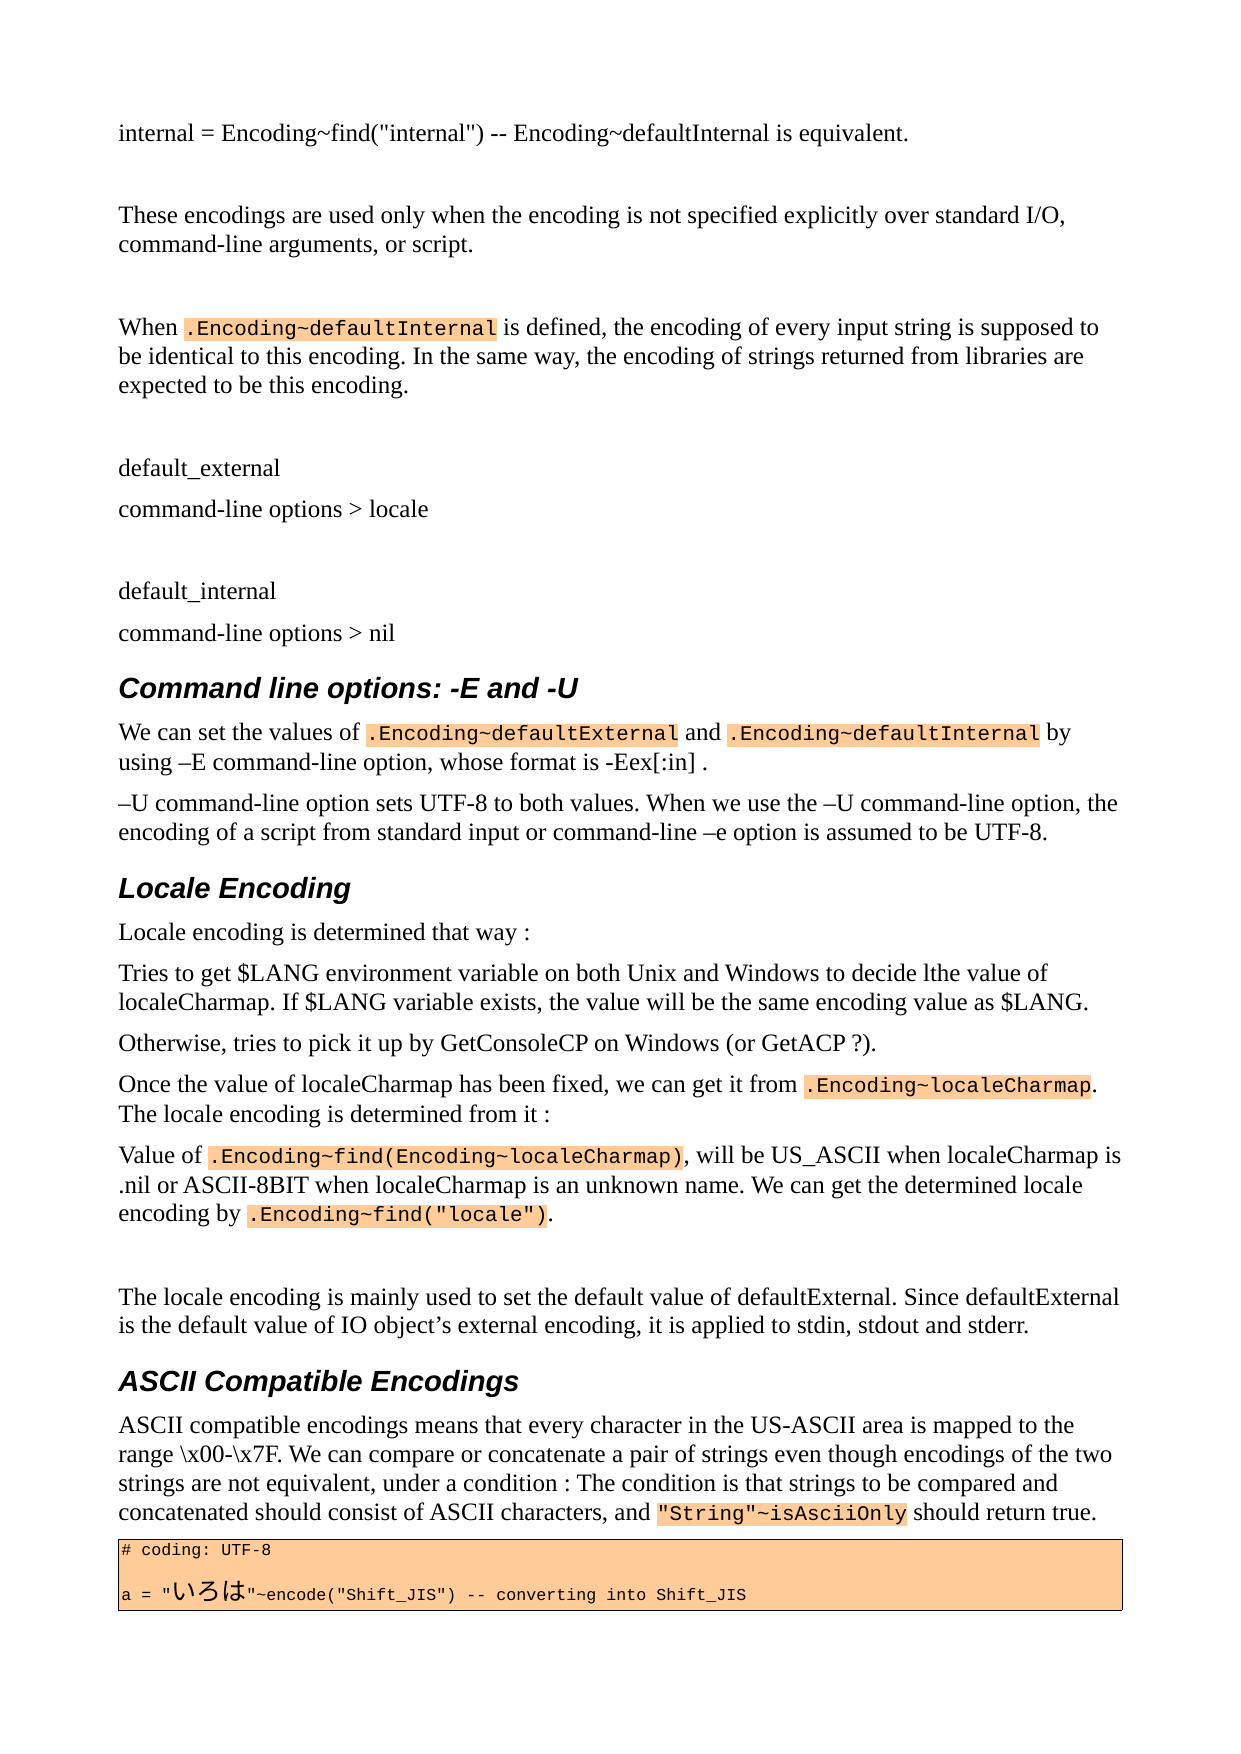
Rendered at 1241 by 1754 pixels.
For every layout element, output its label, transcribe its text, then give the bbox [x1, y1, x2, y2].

subtitle ASCII Compatible Encodings [118, 1364, 1122, 1398]
text These encodings are used only when the encoding is not specified explicitly over standard I/O, command-line arguments, or script. [118, 201, 1122, 258]
text internal = Encoding~find("internal") -- Encoding~defaultInternal is equivalent. [118, 118, 1122, 147]
text # coding: UTF-8 [119, 1540, 1122, 1561]
text Tries to get $LANG environment variable on both Unix and Windows to decide lthe value of localeCharmap. If $LANG variable exists, the value will be the same encoding value as $LANG. [118, 958, 1122, 1016]
text –U command-line option sets UTF-8 to both values. When we use the –U command-line option, the encoding of a script from standard input or command-line –e option is assumed to be UTF-8. [118, 788, 1122, 846]
text command-line options > nil [118, 618, 1122, 646]
text a = "いろは"~encode("Shift_JIS") -- converting into Shift_JIS [119, 1570, 1122, 1610]
text ASCII compatible encodings means that every character in the US-ASCII area is mapped to the range \x00-\x7F. We can compare or concatenate a pair of strings even though encodings of the two strings are not equivalent, under a condition : The condition is that strings to be compared and concatenated should consist of ASCII characters, and "String"~isAsciiOnly should return true. [118, 1410, 1122, 1526]
text default_external [118, 453, 1122, 481]
text default_internal [118, 576, 1122, 605]
subtitle Command line options: -E and -U [118, 671, 1122, 705]
text Once the value of localeCharmap has been fixed, we can get it from .Encoding~localeCharmap. The locale encoding is determined from it : [118, 1069, 1122, 1128]
text The locale encoding is mainly used to set the default value of defaultExternal. Since defaultExternal is the default value of IO object’s external encoding, it is applied to stdin, stdout and stderr. [118, 1282, 1122, 1339]
text Value of .Encoding~find(Encoding~localeCharmap), will be US_ASCII when localeCharmap is .nil or ASCII-8BIT when localeCharmap is an unknown name. We can get the determined locale encoding by .Encoding~find("locale"). [118, 1140, 1122, 1228]
text Locale encoding is determined that way : [118, 917, 1122, 946]
text We can set the values of .Encoding~defaultExternal and .Encoding~defaultInternal by using –E command-line option, whose format is -Eex[:in] . [118, 717, 1122, 776]
subtitle Locale Encoding [118, 871, 1122, 904]
text Otherwise, tries to pick it up by GetConsoleCP on Windows (or GetACP ?). [118, 1028, 1122, 1057]
text command-line options > locale [118, 494, 1122, 523]
text When .Encoding~defaultInternal is defined, the encoding of every input string is supposed to be identical to this encoding. In the same way, the encoding of strings returned from libraries are expected to be this encoding. [118, 312, 1122, 399]
